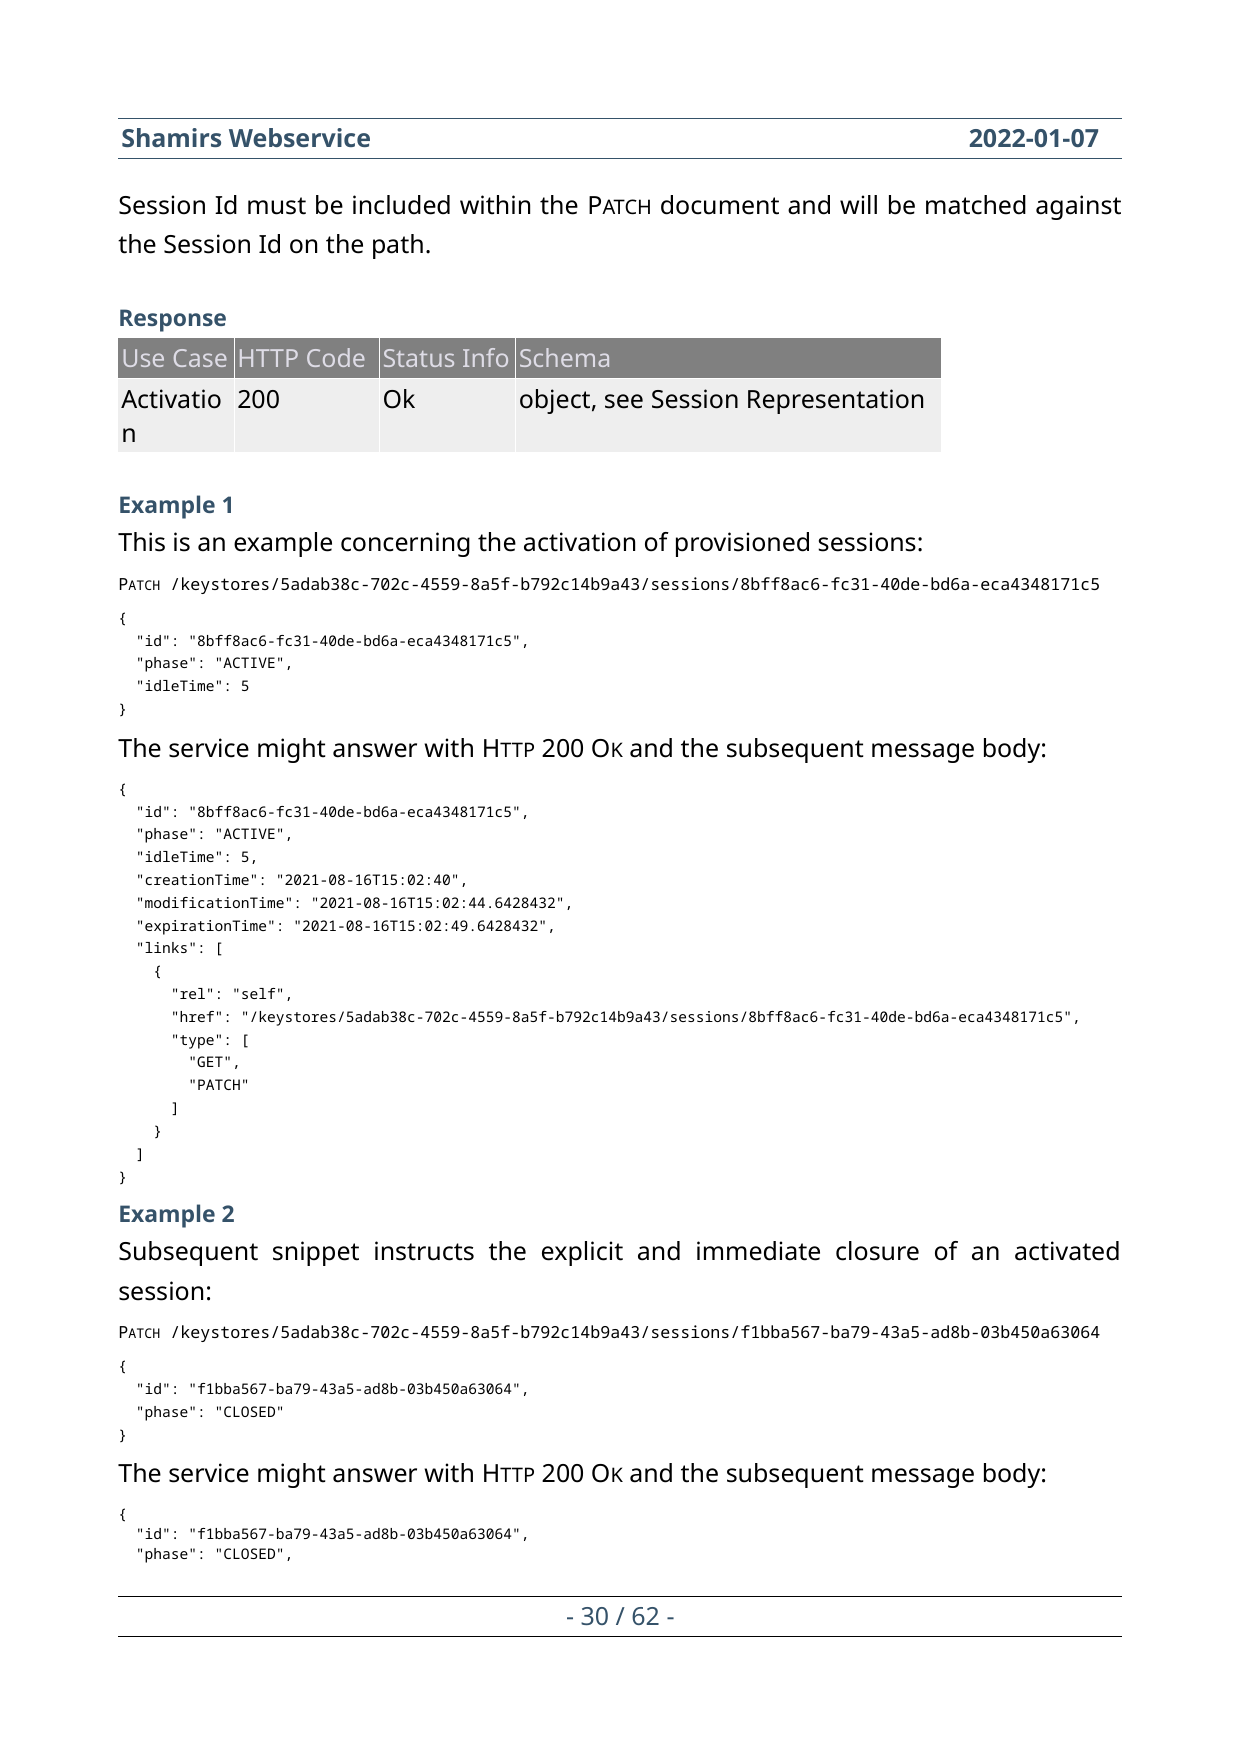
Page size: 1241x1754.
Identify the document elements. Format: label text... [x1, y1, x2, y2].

text { [118, 961, 1122, 981]
table_cell object, see Session Representation [516, 379, 941, 452]
text "GET", [118, 1052, 1122, 1072]
text This is an example concerning the activation of provisioned sessions: [118, 525, 1122, 559]
text "rel": "self", [118, 984, 1122, 1004]
text Session Id must be included within the Patch document and will be matched against the Session Id on the path. [118, 188, 1122, 261]
text Patch /keystores/5adab38c-702c-4559-8a5f-b792c14b9a43/sessions/8bff8ac6-fc31-40de-bd6a-eca4348171c5 [118, 573, 1122, 595]
table_cell Ok [380, 379, 515, 452]
text "creationTime": "2021-08-16T15:02:40", [118, 870, 1122, 890]
text Response [118, 302, 1122, 333]
text "PATCH" [118, 1075, 1122, 1095]
text } [118, 699, 1122, 719]
text "idleTime": 5 [118, 676, 1122, 696]
text } [118, 1424, 1122, 1444]
text "id": "8bff8ac6-fc31-40de-bd6a-eca4348171c5", [118, 801, 1122, 821]
text "id": "f1bba567-ba79-43a5-ad8b-03b450a63064", [118, 1524, 1122, 1544]
text { [118, 1356, 1122, 1376]
text Subsequent snippet instructs the explicit and immediate closure of an activated session: [118, 1234, 1122, 1307]
text } [118, 1166, 1122, 1186]
text { [118, 1504, 1122, 1524]
text "idleTime": 5, [118, 847, 1122, 867]
text The service might answer with Http 200 Ok and the subsequent message body: [118, 1456, 1122, 1490]
table_header Schema [516, 338, 941, 378]
text { [118, 778, 1122, 798]
text "type": [ [118, 1029, 1122, 1049]
text ] [118, 1098, 1122, 1118]
text "phase": "ACTIVE", [118, 653, 1122, 673]
text Example 2 [118, 1198, 1122, 1229]
table_cell 200 [235, 379, 379, 452]
table_header Use Case [118, 338, 234, 378]
text "phase": "CLOSED", [118, 1544, 1122, 1564]
text "phase": "ACTIVE", [118, 824, 1122, 844]
text ] [118, 1143, 1122, 1163]
text "id": "f1bba567-ba79-43a5-ad8b-03b450a63064", [118, 1379, 1122, 1399]
text } [118, 1121, 1122, 1141]
text "id": "8bff8ac6-fc31-40de-bd6a-eca4348171c5", [118, 630, 1122, 650]
text Example 1 [118, 489, 1122, 520]
text The service might answer with Http 200 Ok and the subsequent message body: [118, 731, 1122, 764]
text "modificationTime": "2021-08-16T15:02:44.6428432", [118, 893, 1122, 912]
table_header HTTP Code [235, 338, 379, 378]
text "expirationTime": "2021-08-16T15:02:49.6428432", [118, 915, 1122, 935]
text "href": "/keystores/5adab38c-702c-4559-8a5f-b792c14b9a43/sessions/8bff8ac6-fc31-40de-bd6a-eca4348171c5", [118, 1007, 1122, 1027]
text { [118, 608, 1122, 627]
table_cell Activation [118, 379, 234, 452]
table_header Status Info [380, 338, 515, 378]
text "links": [ [118, 938, 1122, 958]
text "phase": "CLOSED" [118, 1402, 1122, 1422]
text Patch /keystores/5adab38c-702c-4559-8a5f-b792c14b9a43/sessions/f1bba567-ba79-43a5-ad8b-03b450a63064 [118, 1321, 1122, 1344]
